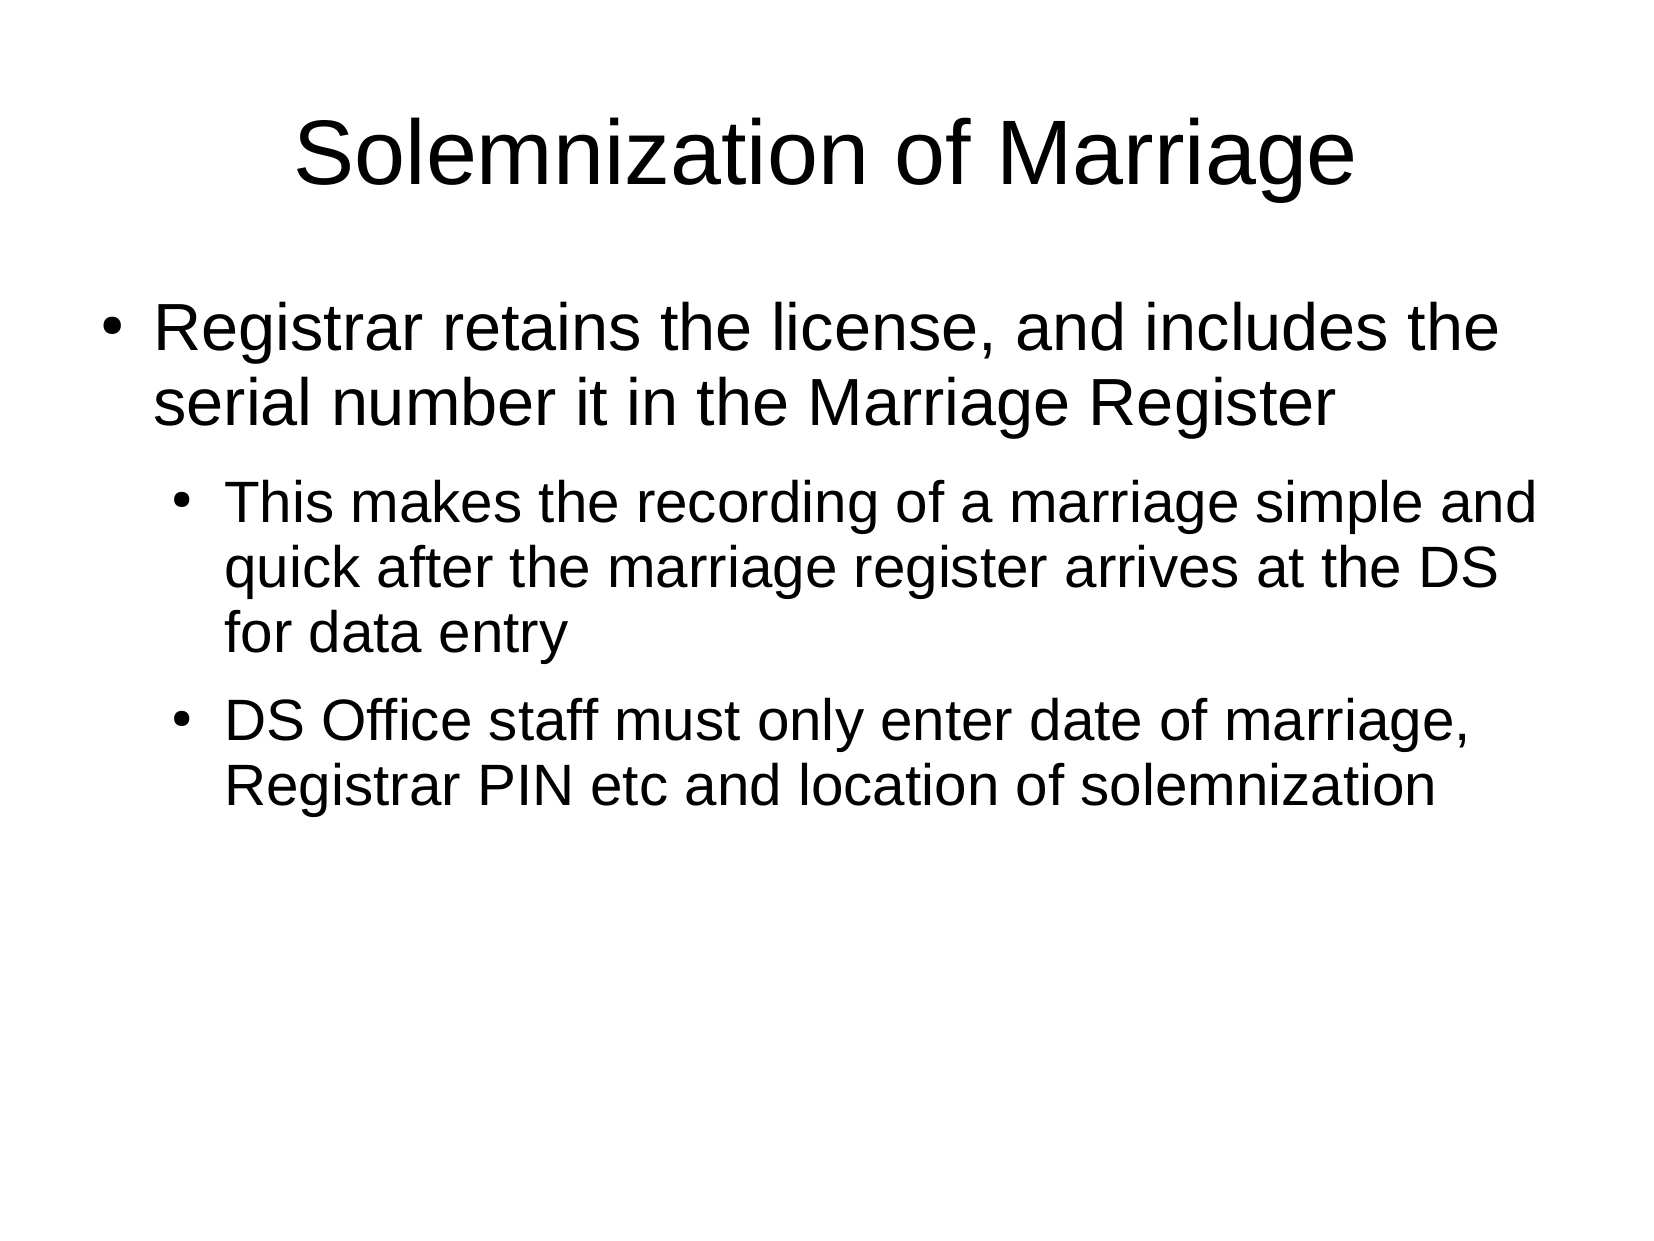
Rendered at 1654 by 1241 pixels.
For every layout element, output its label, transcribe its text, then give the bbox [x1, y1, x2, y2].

list Registrar retains the license, and includes the serial number it in the Marriage Register This makes the recording of a marriage simple and quick after the marriage register arrives at the DS for data entry DS Office staff must only enter date of marriage, Registrar PIN etc and location of solemnization [82, 290, 1571, 1109]
title Solemnization of Marriage [82, 56, 1571, 250]
